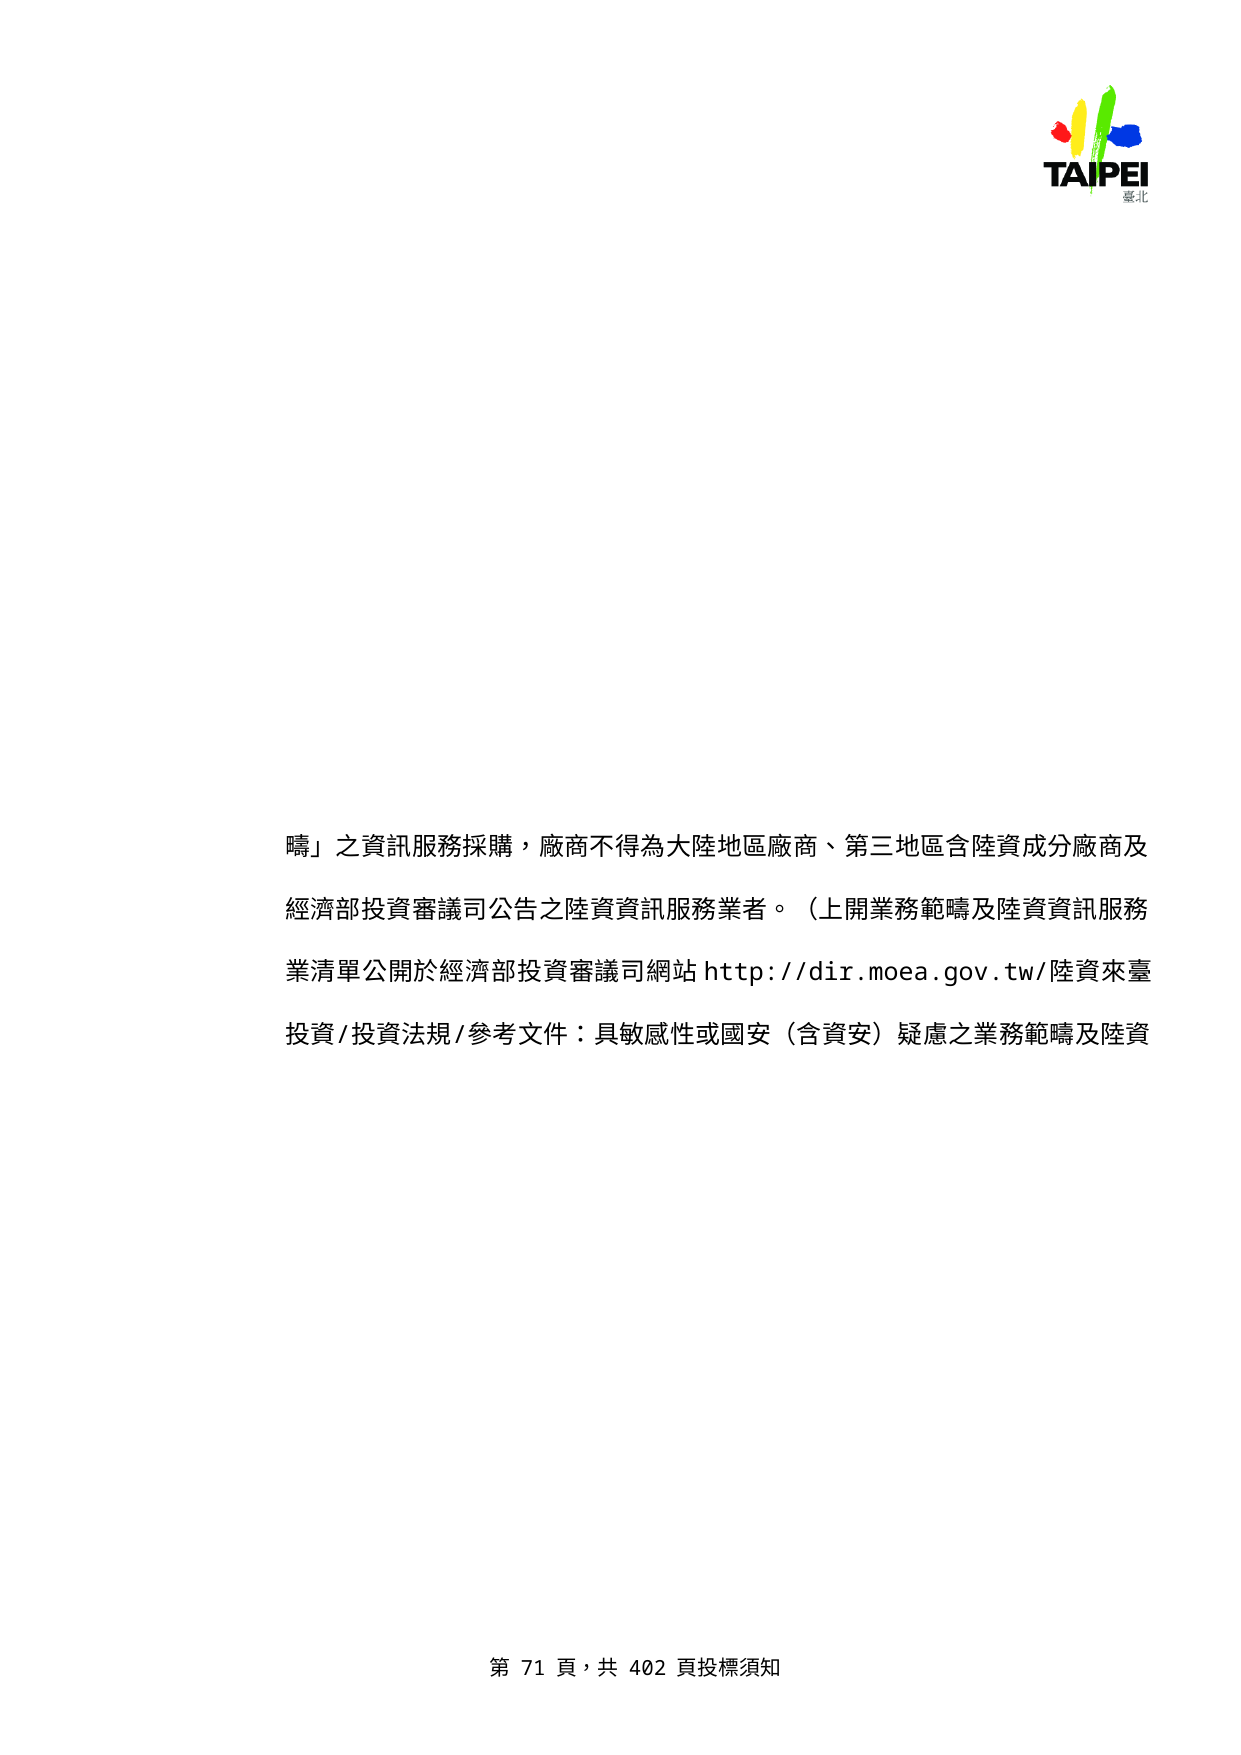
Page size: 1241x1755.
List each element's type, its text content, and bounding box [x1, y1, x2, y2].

text 疇」之資訊服務採購，廠商不得為大陸地區廠商、第三地區含陸資成分廠商及經濟部投資審議司公告之陸資資訊服務業者。（上開業務範疇及陸資資訊服務業清單公開於經濟部投資審議司網站http://dir.moea.gov.tw/陸資來臺投資/投資法規/參考文件：具敏感性或國安（含資安）疑慮之業務範疇及陸資 [235, 803, 1152, 1053]
